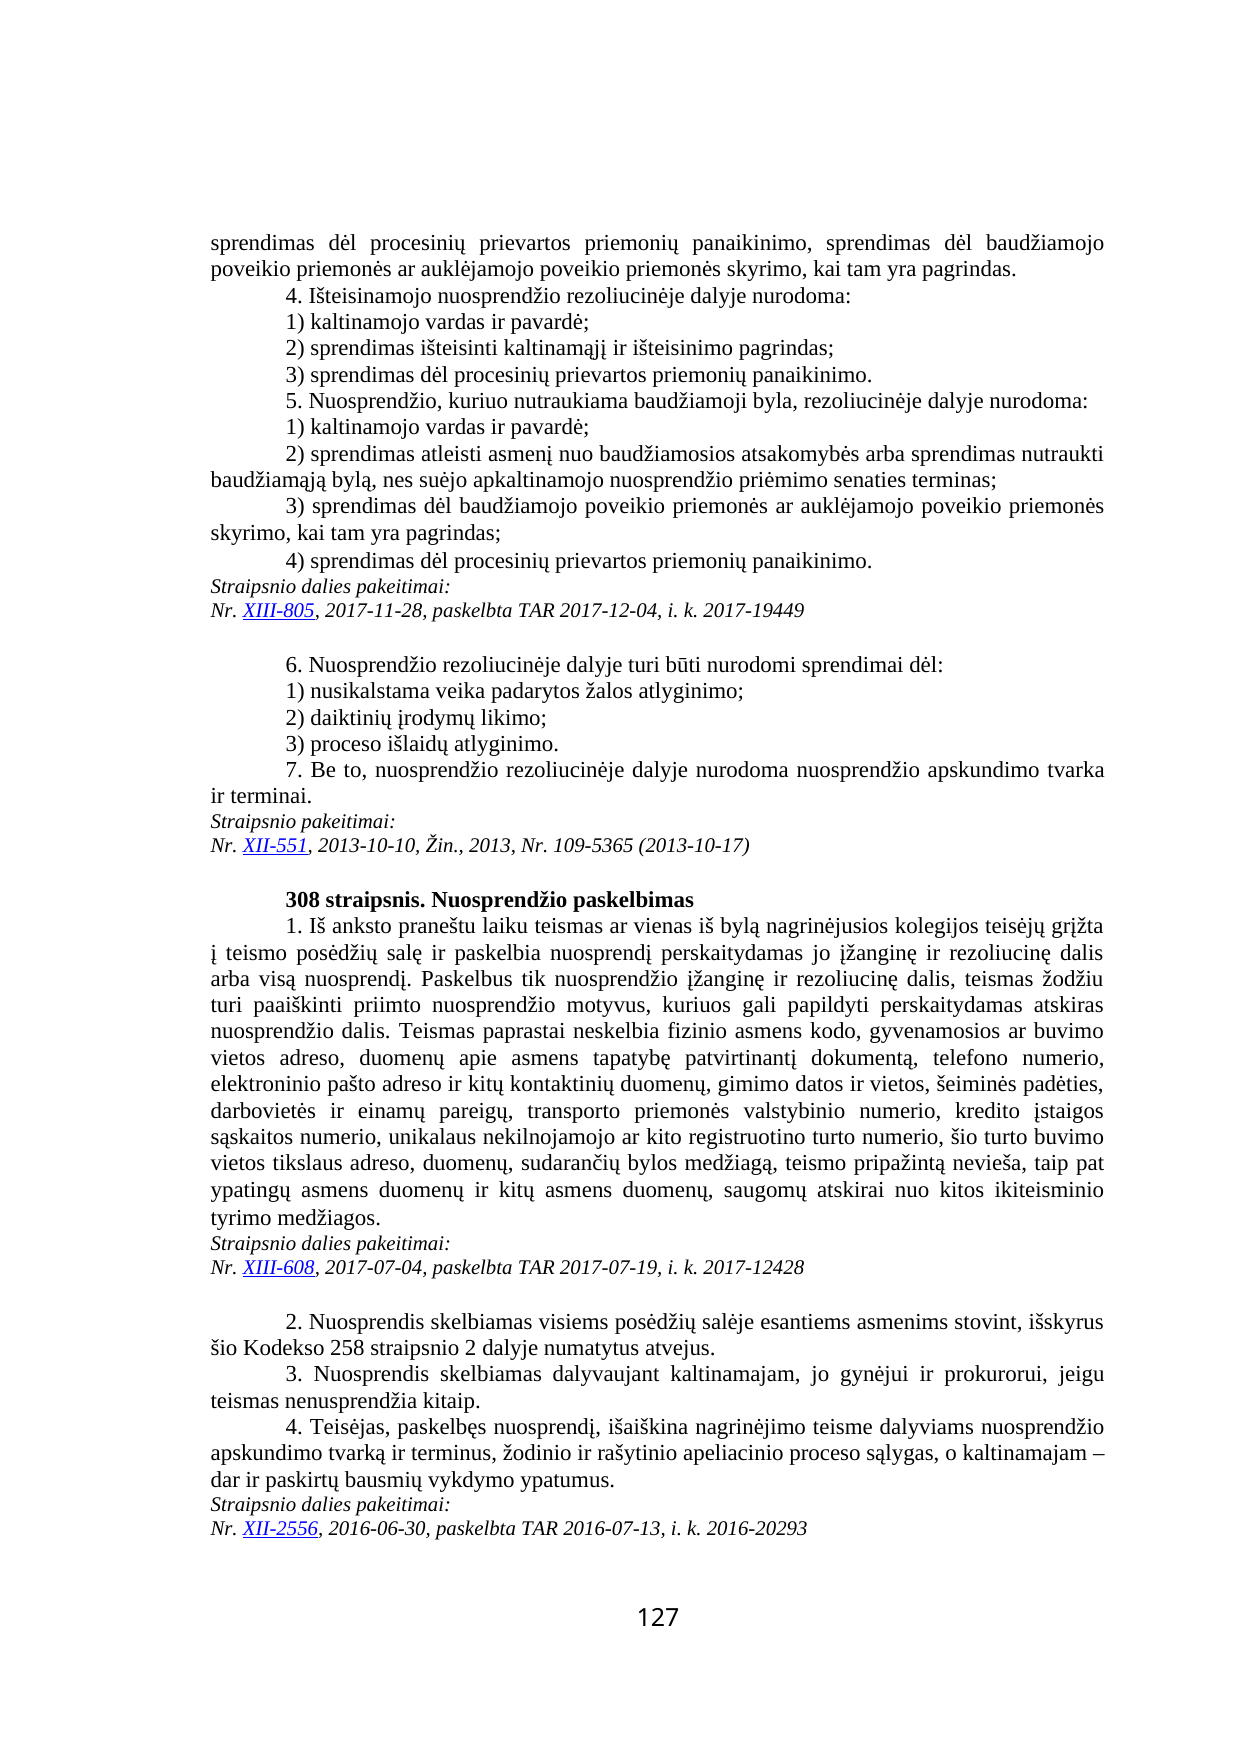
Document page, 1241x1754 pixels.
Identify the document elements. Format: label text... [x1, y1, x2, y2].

text sprendimas dėl procesinių prievartos priemonių panaikinimo, sprendimas dėl baudžiamojo poveikio priemonės ar auklėjamojo poveikio priemonės skyrimo, kai tam yra pagrindas. [210, 229, 1105, 282]
text 4. Teisėjas, paskelbęs nuosprendį, išaiškina nagrinėjimo teisme dalyviams nuosprendžio apskundimo tvarką ir terminus, žodinio ir rašytinio apeliacinio proceso sąlygas, o kaltinamajam – dar ir paskirtų bausmių vykdymo ypatumus. [210, 1413, 1105, 1492]
text Straipsnio dalies pakeitimai: [210, 574, 1105, 598]
text 3) sprendimas dėl procesinių prievartos priemonių panaikinimo. [210, 361, 1105, 387]
text 3. Nuosprendis skelbiamas dalyvaujant kaltinamajam, jo gynėjui ir prokurorui, jeigu teismas nenusprendžia kitaip. [210, 1360, 1105, 1413]
text 1. Iš anksto praneštu laiku teismas ar vienas iš bylą nagrinėjusios kolegijos teisėjų grįžta į teismo posėdžių salę ir paskelbia nuosprendį perskaitydamas jo įžanginę ir rezoliucinę dalis arba visą nuosprendį. Paskelbus tik nuosprendžio įžanginę ir rezoliucinę dalis, teismas žodžiu turi paaiškinti priimto nuosprendžio motyvus, kuriuos gali papildyti perskaitydamas atskiras nuosprendžio dalis. Teismas paprastai neskelbia fizinio asmens kodo, gyvenamosios ar buvimo vietos adreso, duomenų apie asmens tapatybę patvirtinantį dokumentą, telefono numerio, elektroninio pašto adreso ir kitų kontaktinių duomenų, gimimo datos ir vietos, šeiminės padėties, darbovietės ir einamų pareigų, transporto priemonės valstybinio numerio, kredito įstaigos sąskaitos numerio, unikalaus nekilnojamojo ar kito registruotino turto numerio, šio turto buvimo vietos tikslaus adreso, duomenų, sudarančių bylos medžiagą, teismo pripažintą nevieša, taip pat ypatingų asmens duomenų ir kitų asmens duomenų, saugomų atskirai nuo kitos ikiteisminio tyrimo medžiagos. [210, 912, 1105, 1231]
text 6. Nuosprendžio rezoliucinėje dalyje turi būti nurodomi sprendimai dėl: [210, 651, 1105, 677]
text Straipsnio pakeitimai: [210, 809, 1105, 833]
text 3) proceso išlaidų atlyginimo. [210, 730, 1105, 756]
text 2) daiktinių įrodymų likimo; [210, 703, 1105, 730]
text 5. Nuosprendžio, kuriuo nutraukiama baudžiamoji byla, rezoliucinėje dalyje nurodoma: [210, 387, 1105, 413]
text Nr. XII-551, 2013-10-10, Žin., 2013, Nr. 109-5365 (2013-10-17) [210, 833, 1105, 857]
text Nr. XIII-608, 2017-07-04, paskelbta TAR 2017-07-19, i. k. 2017-12428 [210, 1255, 1105, 1279]
text 1) kaltinamojo vardas ir pavardė; [210, 308, 1105, 334]
text 2) sprendimas išteisinti kaltinamąjį ir išteisinimo pagrindas; [210, 334, 1105, 361]
text 4) sprendimas dėl procesinių prievartos priemonių panaikinimo. [210, 545, 1105, 574]
text 308 straipsnis. Nuosprendžio paskelbimas [210, 886, 1105, 912]
text 4. Išteisinamojo nuosprendžio rezoliucinėje dalyje nurodoma: [210, 282, 1105, 308]
text 1) nusikalstama veika padarytos žalos atlyginimo; [210, 677, 1105, 703]
text 1) kaltinamojo vardas ir pavardė; [210, 413, 1105, 440]
text 2) sprendimas atleisti asmenį nuo baudžiamosios atsakomybės arba sprendimas nutraukti baudžiamąją bylą, nes suėjo apkaltinamojo nuosprendžio priėmimo senaties terminas; [210, 440, 1105, 492]
text Straipsnio dalies pakeitimai: [210, 1492, 1105, 1516]
text 3) sprendimas dėl baudžiamojo poveikio priemonės ar auklėjamojo poveikio priemonės skyrimo, kai tam yra pagrindas; [210, 492, 1105, 545]
text Straipsnio dalies pakeitimai: [210, 1231, 1105, 1255]
text 2. Nuosprendis skelbiamas visiems posėdžių salėje esantiems asmenims stovint, išskyrus šio Kodekso 258 straipsnio 2 dalyje numatytus atvejus. [210, 1308, 1105, 1360]
text Nr. XIII-805, 2017-11-28, paskelbta TAR 2017-12-04, i. k. 2017-19449 [210, 598, 1105, 622]
text 7. Be to, nuosprendžio rezoliucinėje dalyje nurodoma nuosprendžio apskundimo tvarka ir terminai. [210, 756, 1105, 809]
text Nr. XII-2556, 2016-06-30, paskelbta TAR 2016-07-13, i. k. 2016-20293 [210, 1516, 1105, 1540]
